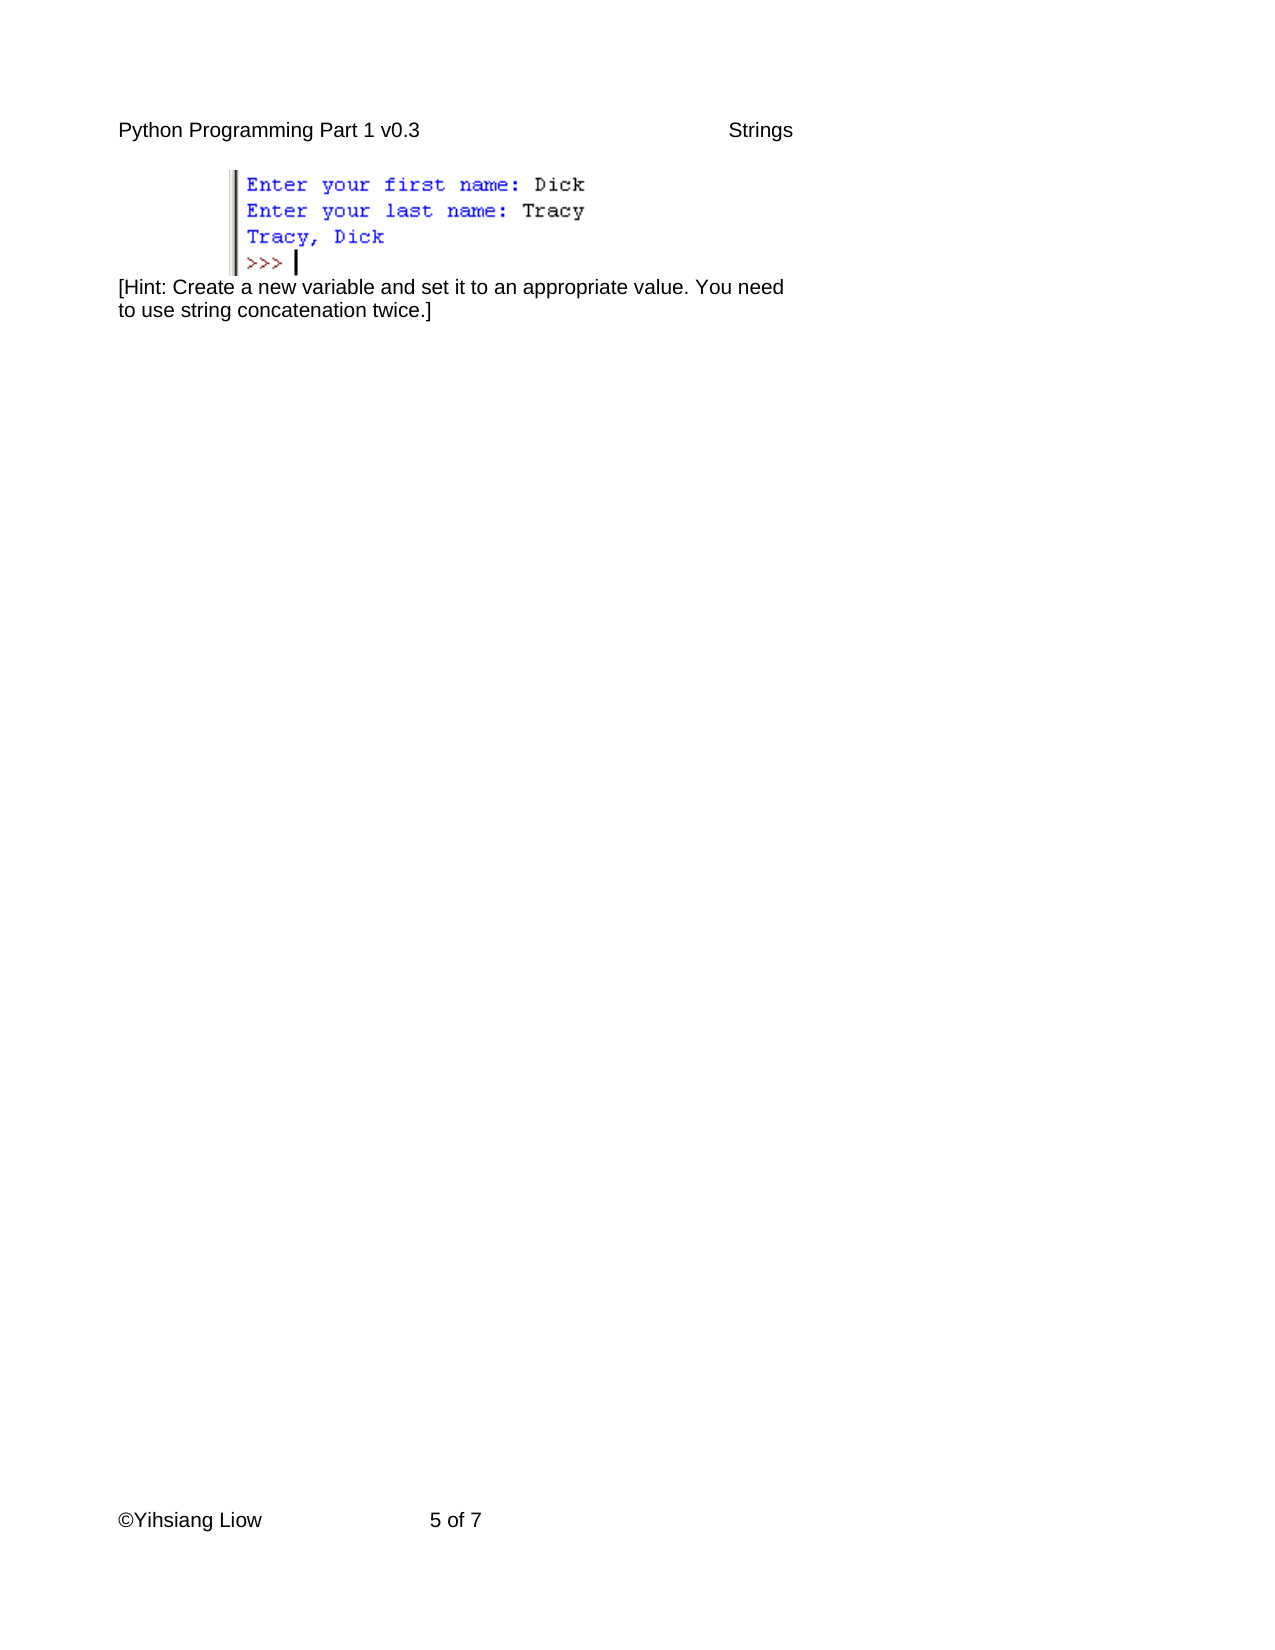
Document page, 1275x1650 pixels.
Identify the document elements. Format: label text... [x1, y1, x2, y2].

text [Hint: Create a new variable and set it to an appropriate value. You need to use string concatenation twice.] [118, 171, 793, 322]
